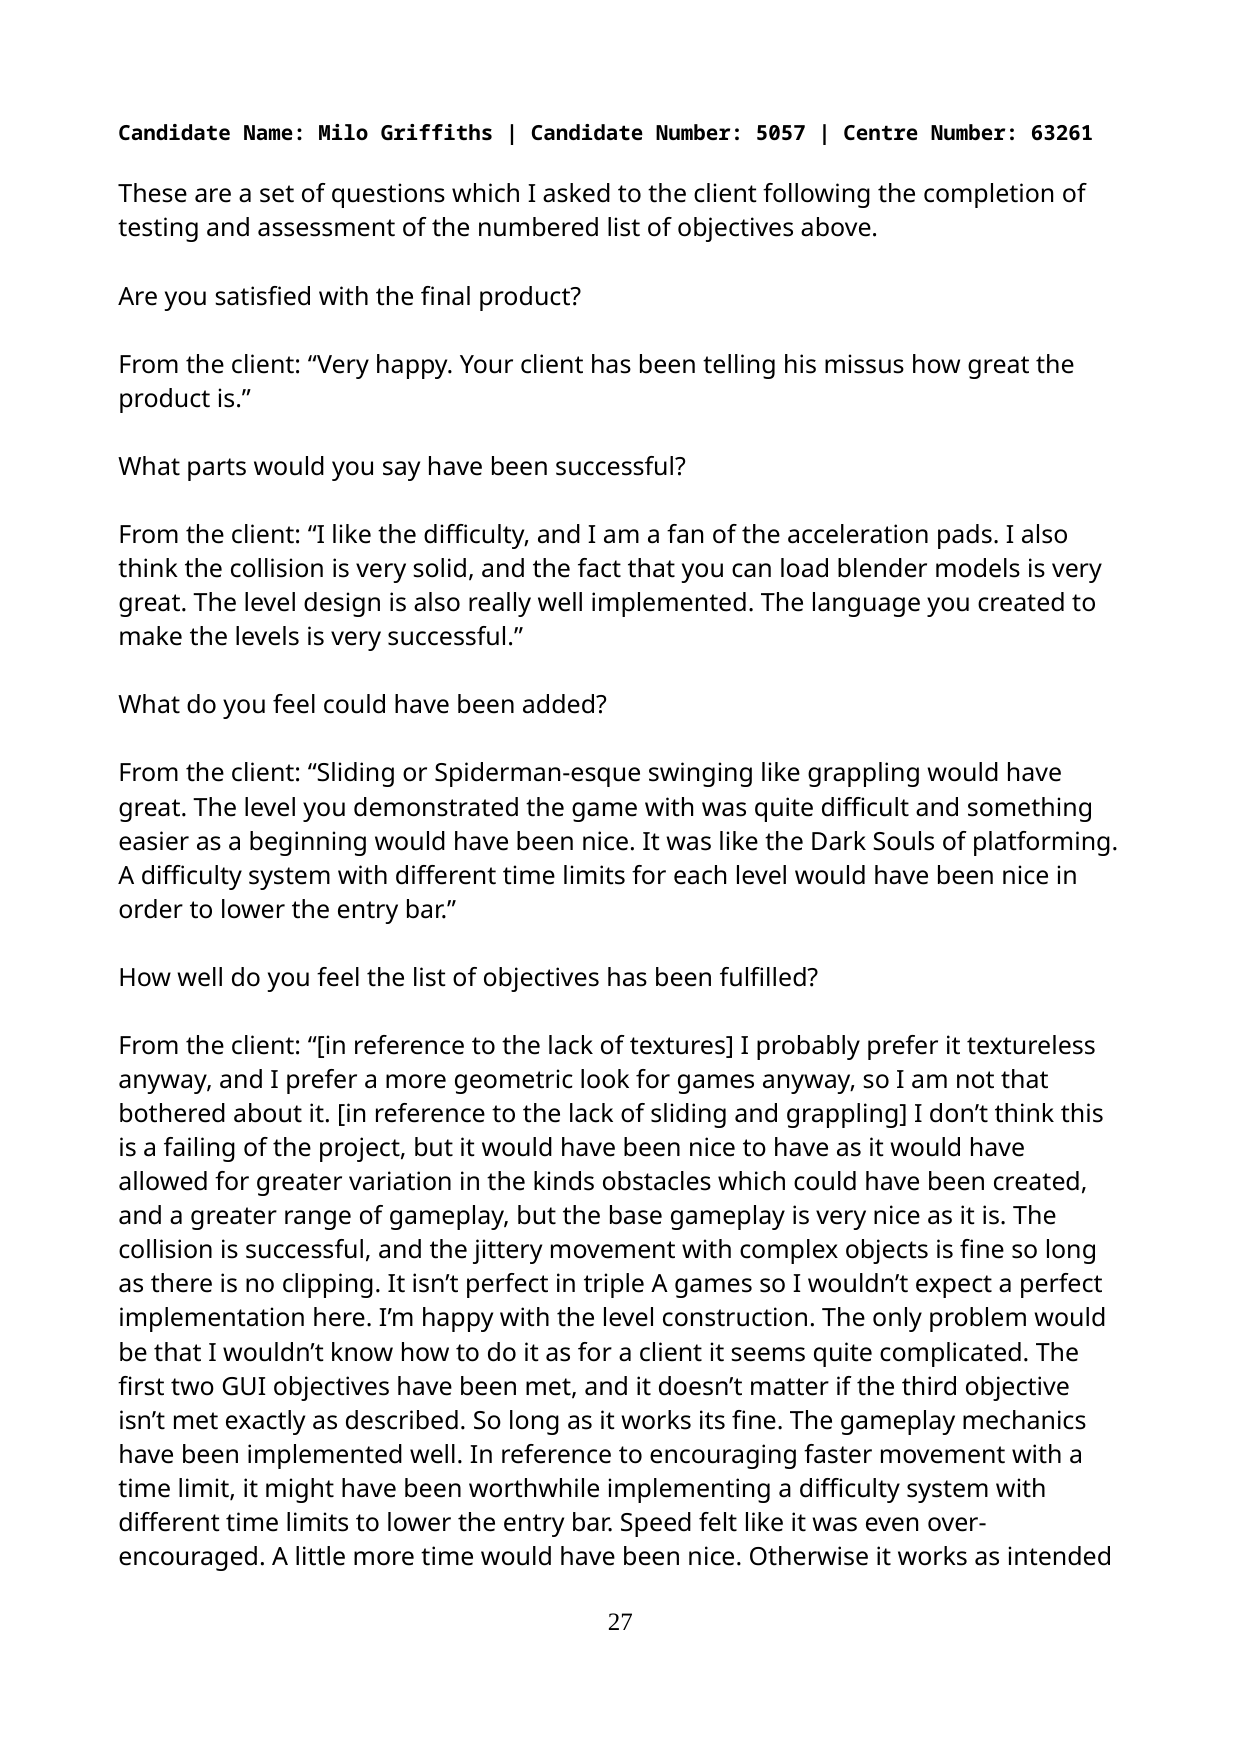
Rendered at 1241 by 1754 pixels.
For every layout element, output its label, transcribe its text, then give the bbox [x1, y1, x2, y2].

text What parts would you say have been successful? [118, 448, 1122, 483]
text What do you feel could have been added? [118, 687, 1122, 721]
text Are you satisfied with the final product? [118, 278, 1122, 312]
text These are a set of questions which I asked to the client following the completion of testing and assessment of the numbered list of objectives above. [118, 176, 1122, 244]
text From the client: “Sliding or Spiderman-esque swinging like grappling would have great. The level you demonstrated the game with was quite difficult and something easier as a beginning would have been nice. It was like the Dark Souls of platforming. A difficulty system with different time limits for each level would have been nice in order to lower the entry bar.” [118, 755, 1122, 925]
text How well do you feel the list of objectives has been fulfilled? [118, 959, 1122, 993]
text From the client: “[in reference to the lack of textures] I probably prefer it textureless anyway, and I prefer a more geometric look for games anyway, so I am not that bothered about it. [in reference to the lack of sliding and grappling] I don’t think this is a failing of the project, but it would have been nice to have as it would have allowed for greater variation in the kinds obstacles which could have been created, and a greater range of gameplay, but the base gameplay is very nice as it is. The collision is successful, and the jittery movement with complex objects is fine so long as there is no clipping. It isn’t perfect in triple A games so I wouldn’t expect a perfect implementation here. I’m happy with the level construction. The only problem would be that I wouldn’t know how to do it as for a client it seems quite complicated. The first two GUI objectives have been met, and it doesn’t matter if the third objective isn’t met exactly as described. So long as it works its fine. The gameplay mechanics have been implemented well. In reference to encouraging faster movement with a time limit, it might have been worthwhile implementing a difficulty system with different time limits to lower the entry bar. Speed felt like it was even over-encouraged. A little more time would have been nice. Otherwise it works as intended [118, 1028, 1122, 1573]
text From the client: “Very happy. Your client has been telling his missus how great the product is.” [118, 346, 1122, 414]
text From the client: “I like the difficulty, and I am a fan of the acceleration pads. I also think the collision is very solid, and the fact that you can load blender models is very great. The level design is also really well implemented. The language you created to make the levels is very successful.” [118, 517, 1122, 653]
